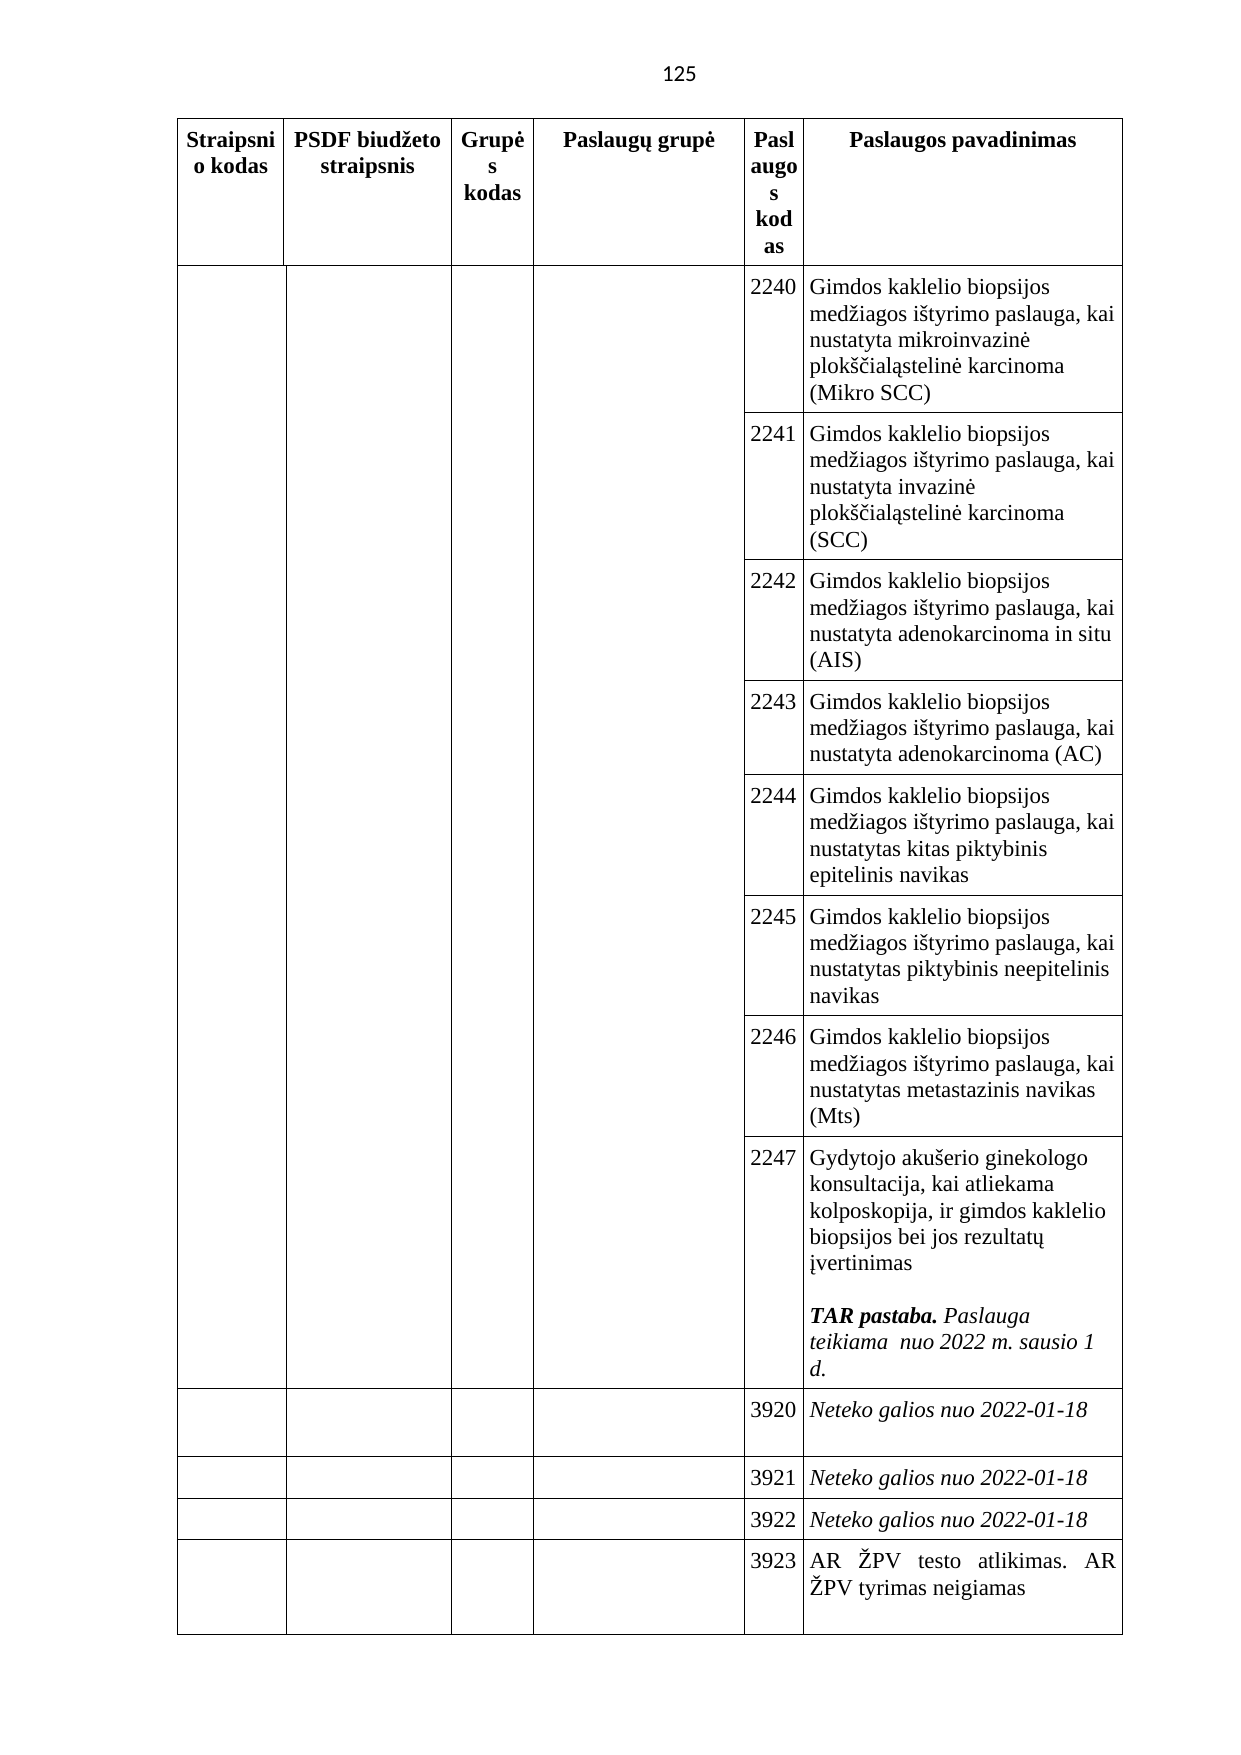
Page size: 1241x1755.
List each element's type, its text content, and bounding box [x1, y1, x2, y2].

table_cell 2245 [745, 896, 803, 1015]
table_cell Neteko galios nuo 2022-01-18 [804, 1499, 1122, 1539]
table_cell [178, 266, 286, 412]
table_header Paslaugos kodas [745, 119, 803, 265]
table_cell 3921 [745, 1457, 803, 1498]
table_header Grupės kodas [452, 119, 533, 265]
table_cell [452, 1136, 533, 1388]
table_cell 2240 [745, 266, 803, 412]
table_cell 2246 [745, 1016, 803, 1136]
table_header Paslaugų grupė [534, 119, 744, 265]
table_cell [287, 1499, 451, 1539]
table_cell [287, 1136, 451, 1388]
table_cell Gimdos kaklelio biopsijos medžiagos ištyrimo paslauga, kai nustatytas metastazinis navikas (Mts) [804, 1016, 1122, 1136]
table_cell [178, 412, 286, 559]
table_cell [534, 1540, 744, 1633]
table_cell 3923 [745, 1540, 803, 1633]
table_cell AR ŽPV testo atlikimas. AR ŽPV tyrimas neigiamas [804, 1540, 1122, 1633]
table_cell 2243 [745, 681, 803, 774]
table_cell [178, 895, 286, 1015]
table_cell 3920 [745, 1389, 803, 1456]
table_cell [178, 1015, 286, 1136]
table_cell [287, 1457, 451, 1498]
table_cell [534, 1499, 744, 1539]
table_header Paslaugos pavadinimas [804, 119, 1122, 265]
table_cell [534, 1457, 744, 1498]
table_cell [178, 1499, 286, 1539]
table_cell Neteko galios nuo 2022-01-18 [804, 1457, 1122, 1498]
table_cell [287, 1389, 451, 1456]
table_cell [287, 1015, 451, 1136]
table_cell Gimdos kaklelio biopsijos medžiagos ištyrimo paslauga, kai nustatyta adenokarcinoma (AC) [804, 681, 1122, 774]
table_cell [534, 1015, 744, 1136]
table_cell 2244 [745, 775, 803, 894]
table_cell [178, 1540, 286, 1633]
table_cell Gydytojo akušerio ginekologo konsultacija, kai atliekama kolposkopija, ir gimdos kaklelio biopsijos bei jos rezultatų įvertinimas TAR pastaba. Paslauga teikiama nuo 2022 m. sausio 1 d. [804, 1137, 1122, 1388]
table_cell 2242 [745, 560, 803, 680]
table_header Straipsnio kodas [178, 119, 283, 265]
table_cell [452, 1015, 533, 1136]
table_cell [178, 1457, 286, 1498]
table_cell 2247 [745, 1137, 803, 1388]
table_cell [287, 680, 451, 774]
table_cell [287, 774, 451, 894]
table_header PSDF biudžeto straipsnis [284, 119, 451, 265]
table_cell [178, 1136, 286, 1388]
table_cell [287, 266, 451, 412]
table_cell [452, 1457, 533, 1498]
table_cell Gimdos kaklelio biopsijos medžiagos ištyrimo paslauga, kai nustatytas kitas piktybinis epitelinis navikas [804, 775, 1122, 894]
table_cell [534, 559, 744, 680]
table_cell 2241 [745, 413, 803, 559]
table_cell [534, 412, 744, 559]
table_cell Gimdos kaklelio biopsijos medžiagos ištyrimo paslauga, kai nustatytas piktybinis neepitelinis navikas [804, 896, 1122, 1015]
table_cell [287, 895, 451, 1015]
table_cell [287, 412, 451, 559]
table_cell [178, 1389, 286, 1456]
table_cell Gimdos kaklelio biopsijos medžiagos ištyrimo paslauga, kai nustatyta invazinė plokščialąstelinė karcinoma (SCC) [804, 413, 1122, 559]
table_cell [178, 559, 286, 680]
table_cell [452, 1499, 533, 1539]
table_cell [534, 1136, 744, 1388]
table_cell [178, 680, 286, 774]
table_cell [534, 266, 744, 412]
table_cell Gimdos kaklelio biopsijos medžiagos ištyrimo paslauga, kai nustatyta adenokarcinoma in situ (AIS) [804, 560, 1122, 680]
table_cell 3922 [745, 1499, 803, 1539]
table_cell Gimdos kaklelio biopsijos medžiagos ištyrimo paslauga, kai nustatyta mikroinvazinė plokščialąstelinė karcinoma (Mikro SCC) [804, 266, 1122, 412]
table_cell [452, 412, 533, 559]
table_cell [452, 559, 533, 680]
table_cell [287, 559, 451, 680]
table_cell [287, 1540, 451, 1633]
table_cell [178, 774, 286, 894]
table_cell [452, 774, 533, 894]
table_cell [534, 1389, 744, 1456]
table_cell [452, 895, 533, 1015]
table_cell [534, 680, 744, 774]
table_cell Neteko galios nuo 2022-01-18 [804, 1389, 1122, 1456]
table_cell [534, 774, 744, 894]
table_cell [452, 266, 533, 412]
table_cell [452, 1389, 533, 1456]
table_cell [452, 680, 533, 774]
table_cell [534, 895, 744, 1015]
table_cell [452, 1540, 533, 1633]
